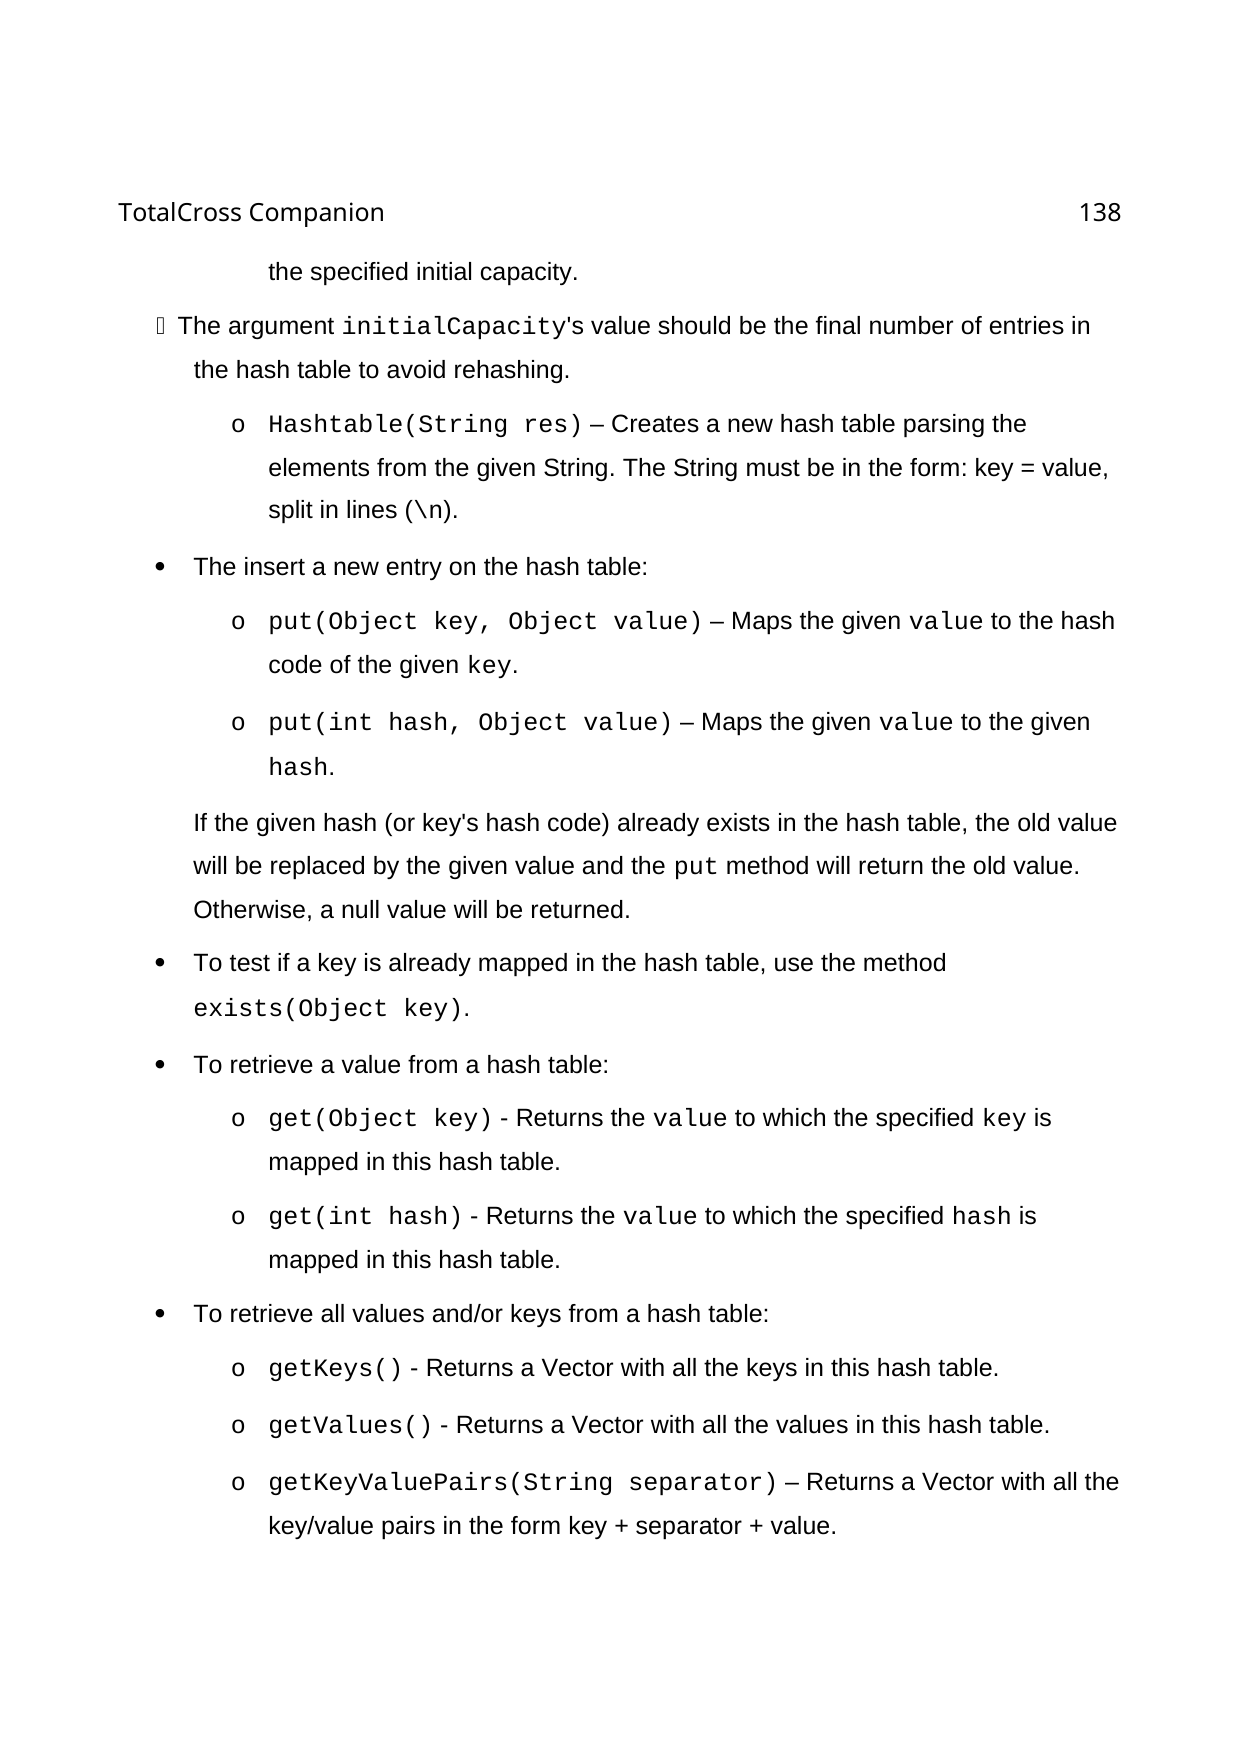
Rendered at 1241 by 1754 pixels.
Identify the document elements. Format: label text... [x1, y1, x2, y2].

list get(int hash) - Returns the value to which the specified hash is mapped in this hash table. [231, 1202, 1122, 1274]
list The insert a new entry on the hash table: [156, 553, 1122, 581]
list get(Object key) - Returns the value to which the specified key is mapped in this hash table. [231, 1104, 1122, 1176]
list To retrieve all values and/or keys from a hash table: [156, 1300, 1122, 1328]
text If the given hash (or key's hash code) already exists in the hash table, the old value will be replaced by the given value and the put method will return the old value. Otherwise, a null value will be returned. [193, 809, 1122, 923]
list To test if a key is already mapped in the hash table, use the method exists(Object key). [156, 949, 1122, 1024]
list getValues() - Returns a Vector with all the values in this hash table. [231, 1411, 1122, 1441]
list Hashtable(String res) – Creates a new hash table parsing the elements from the given String. The String must be in the form: key = value, split in lines (\n). [231, 410, 1122, 526]
list put(Object key, Object value) – Maps the given value to the hash code of the given key. [231, 607, 1122, 681]
list getKeyValuePairs(String separator) – Returns a Vector with all the key/value pairs in the form key + separator + value. [231, 1468, 1122, 1539]
list getKeys() - Returns a Vector with all the keys in this hash table. [231, 1354, 1122, 1384]
list The argument initialCapacity's value should be the final number of entries in the hash table to avoid rehashing. [156, 312, 1122, 384]
list put(int hash, Object value) – Maps the given value to the given hash. [231, 708, 1122, 782]
list the specified initial capacity. [231, 258, 1122, 286]
list To retrieve a value from a hash table: [156, 1051, 1122, 1078]
